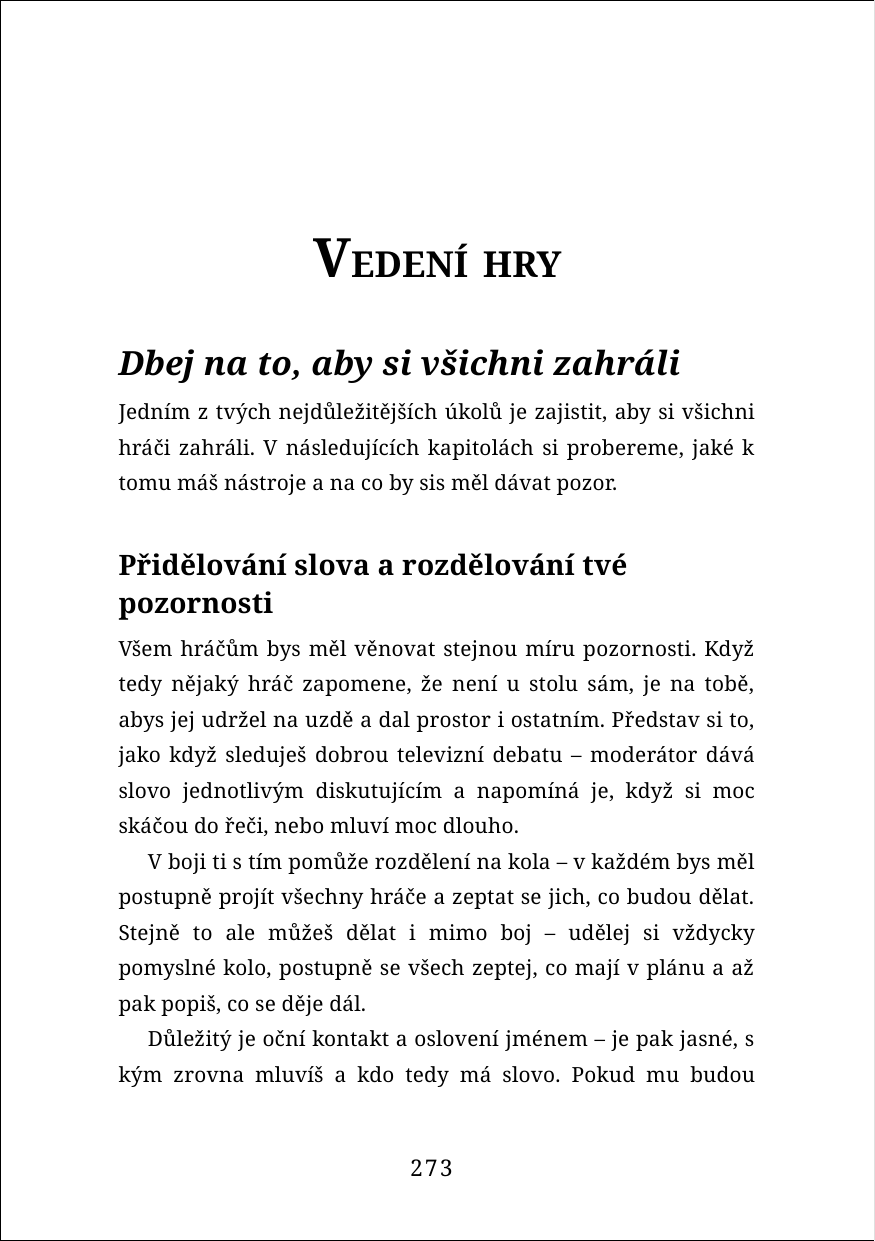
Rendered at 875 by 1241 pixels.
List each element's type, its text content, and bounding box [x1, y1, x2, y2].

text Jedním z tvých nejdůležitějších úkolů je zajistit, aby si všichni hráči zahráli. V následujících kapitolách si probereme, jaké k tomu máš nástroje a na co by sis měl dávat pozor. [118, 397, 756, 497]
subtitle Přidělování slova a rozdělování tvé pozornosti [118, 545, 756, 622]
subtitle Vedení hry [118, 219, 756, 293]
text Všem hráčům bys měl věnovat stejnou míru pozornosti. Když tedy nějaký hráč zapomene, že není u stolu sám, je na tobě, abys jej udržel na uzdě a dal prostor i ostatním. Představ si to, jako když sleduješ dobrou televizní debatu – moderátor dává slovo jednotlivým diskutujícím a napomíná je, když si moc skáčou do řeči, nebo mluví moc dlouho. V boji ti s tím pomůže rozdělení na kola – v každém bys měl postupně projít všechny hráče a zeptat se jich, co budou dělat. Stejně to ale můžeš dělat i mimo boj – udělej si vždycky pomyslné kolo, postupně se všech zeptej, co mají v plánu a až pak popiš, co se děje dál. Důležitý je oční kontakt a oslovení jménem – je pak jasné, s kým zrovna mluvíš a kdo tedy má slovo. Pokud mu budou [118, 634, 756, 1088]
subtitle Dbej na to, aby si všichni zahráli [118, 340, 756, 386]
